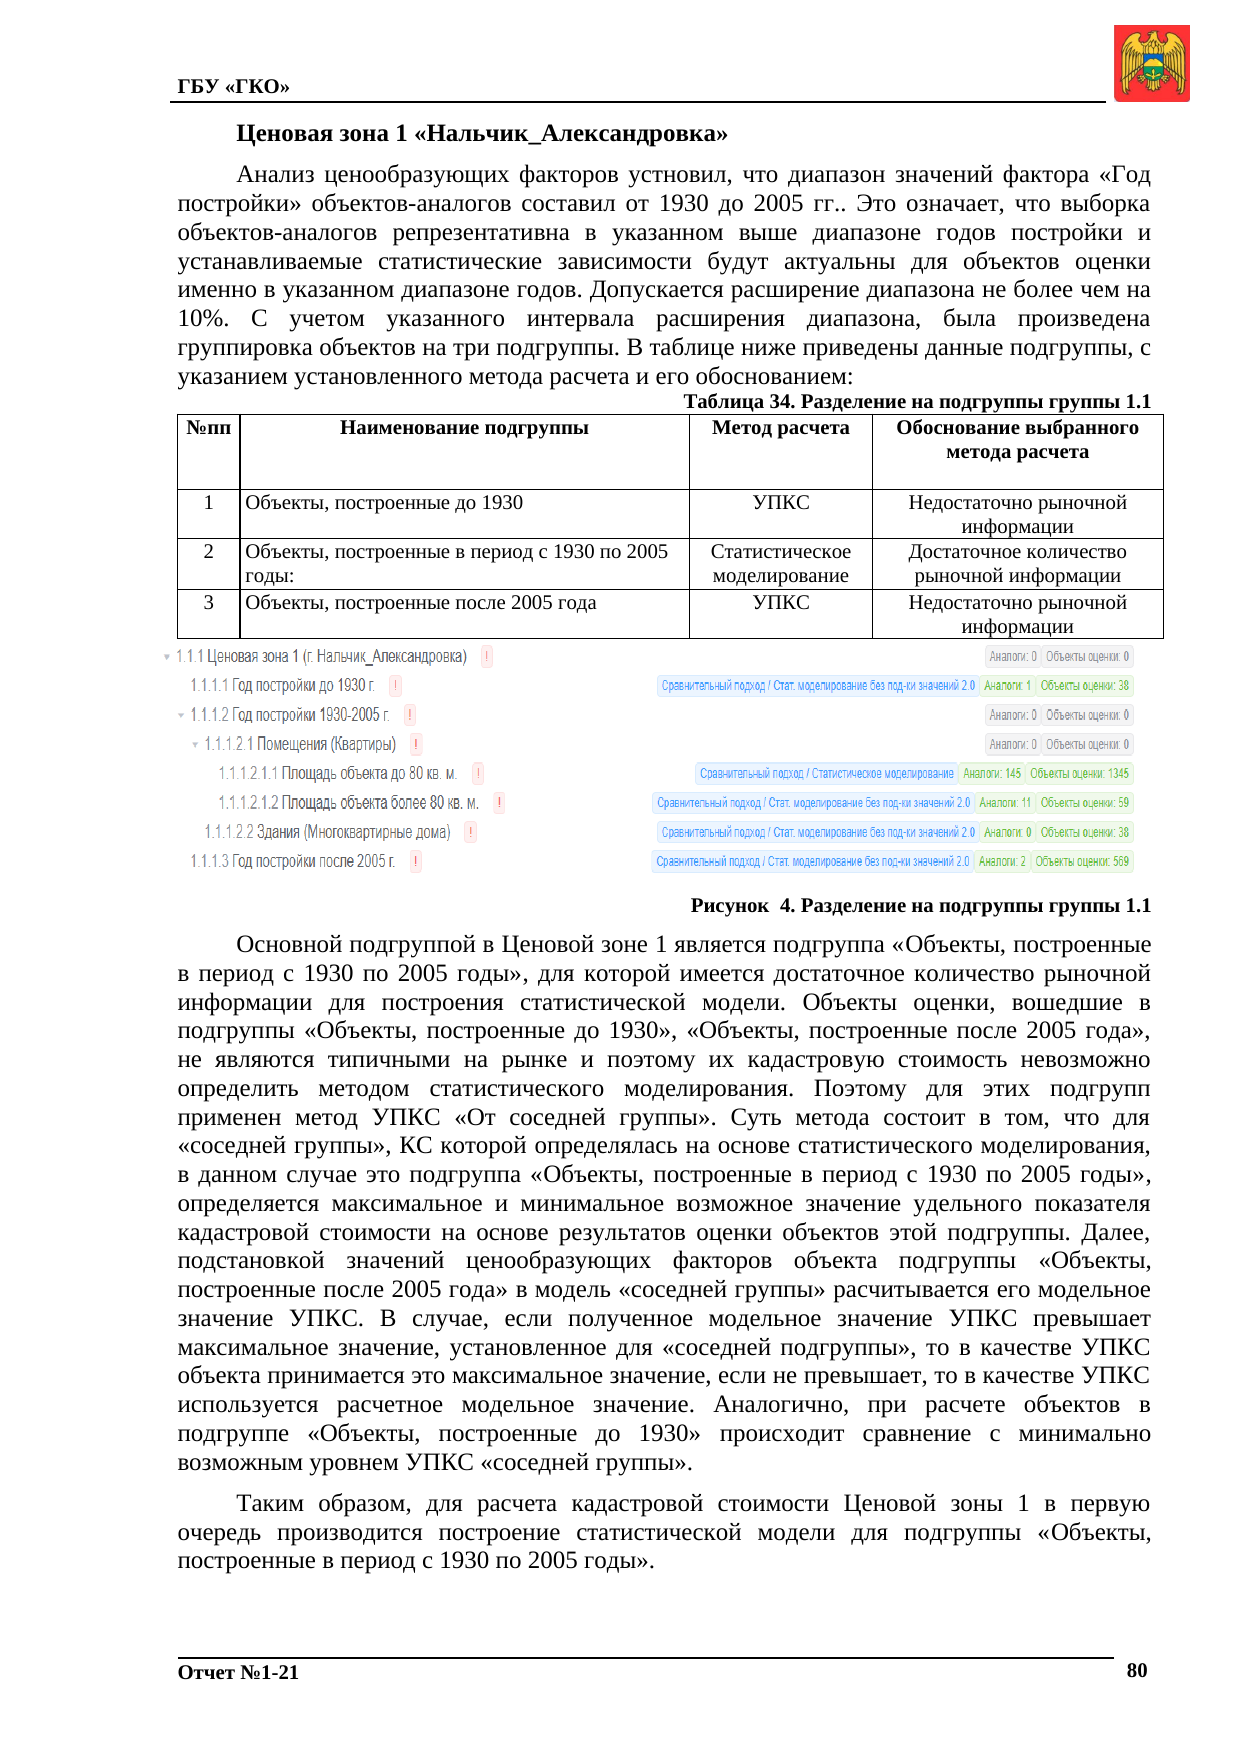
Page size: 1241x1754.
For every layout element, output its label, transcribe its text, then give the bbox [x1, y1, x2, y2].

table_cell 2 [178, 539, 239, 589]
table_cell Объекты, построенные до 1930 [241, 490, 689, 538]
table_cell 1 [178, 490, 239, 538]
text Основной подгруппой в Ценовой зоне 1 является подгруппа «Объекты, построенные в период с 1930 по 2005 годы», для которой имеется достаточное количество рыночной информации для построения статистической модели. Объекты оценки, вошедшие в подгруппы «Объекты, построенные до 1930», «Объекты, построенные после 2005 года», не являются типичными на рынке и поэтому их кадастровую стоимость невозможно определить методом статистического моделирования. Поэтому для этих подгрупп применен метод УПКС «От соседней группы». Суть метода состоит в том, что для «соседней группы», КС которой определялась на основе статистического моделирования, в данном случае это подгруппа «Объекты, построенные в период с 1930 по 2005 годы», определяется максимальное и минимальное возможное значение удельного показателя кадастровой стоимости на основе результатов оценки объектов этой подгруппы. Далее, подстановкой значений ценообразующих факторов объекта подгруппы «Объекты, построенные после 2005 года» в модель «соседней группы» расчитывается его модельное значение УПКС. В случае, если полученное модельное значение УПКС превышает максимальное значение, установленное для «соседней подгруппы», то в качестве УПКС объекта принимается это максимальное значение, если не превышает, то в качестве УПКС используется расчетное модельное значение. Аналогично, при расчете объектов в подгруппе «Объекты, построенные до 1930» происходит сравнение с минимально возможным уровнем УПКС «соседней группы». [177, 929, 1152, 1475]
text Рисунок 4. Разделение на подгруппы группы 1.1 [177, 892, 1152, 917]
table_header №пп [178, 415, 239, 489]
text Анализ ценообразующих факторов устновил, что диапазон значений фактора «Год постройки» объектов-аналогов составил от 1930 до 2005 гг.. Это означает, что выборка объектов-аналогов репрезентативна в указанном выше диапазоне годов постройки и устанавливаемые статистические зависимости будут актуальны для объектов оценки именно в указанном диапазоне годов. Допускается расширение диапазона не более чем на 10%. С учетом указанного интервала расширения диапазона, была произведена группировка объектов на три подгруппы. В таблице ниже приведены данные подгруппы, с указанием установленного метода расчета и его обоснованием: [177, 159, 1152, 389]
table_cell Недостаточно рыночной информации [873, 590, 1163, 638]
table_cell Недостаточно рыночной информации [873, 490, 1163, 538]
text Таким образом, для расчета кадастровой стоимости Ценовой зоны 1 в первую очередь производится построение статистической модели для подгруппы «Объекты, построенные в период с 1930 по 2005 годы». [177, 1488, 1152, 1574]
text Ценовая зона 1 «Нальчик_Александровка» [177, 118, 1152, 147]
table_cell Объекты, построенные в период с 1930 по 2005 годы: [241, 539, 689, 589]
table_cell Достаточное количество рыночной информации [873, 539, 1163, 589]
table_cell УПКС [690, 590, 872, 638]
table_cell Статистическое моделирование [690, 539, 872, 589]
table_header Обоснование выбранного метода расчета [873, 415, 1163, 489]
text Таблица 34. Разделение на подгруппы группы 1.1 [177, 389, 1152, 413]
table_cell Объекты, построенные после 2005 года [241, 590, 689, 638]
table_cell УПКС [690, 490, 872, 538]
table_cell 3 [178, 590, 239, 638]
table_header Наименование подгруппы [241, 415, 689, 489]
table_header Метод расчета [690, 415, 872, 489]
